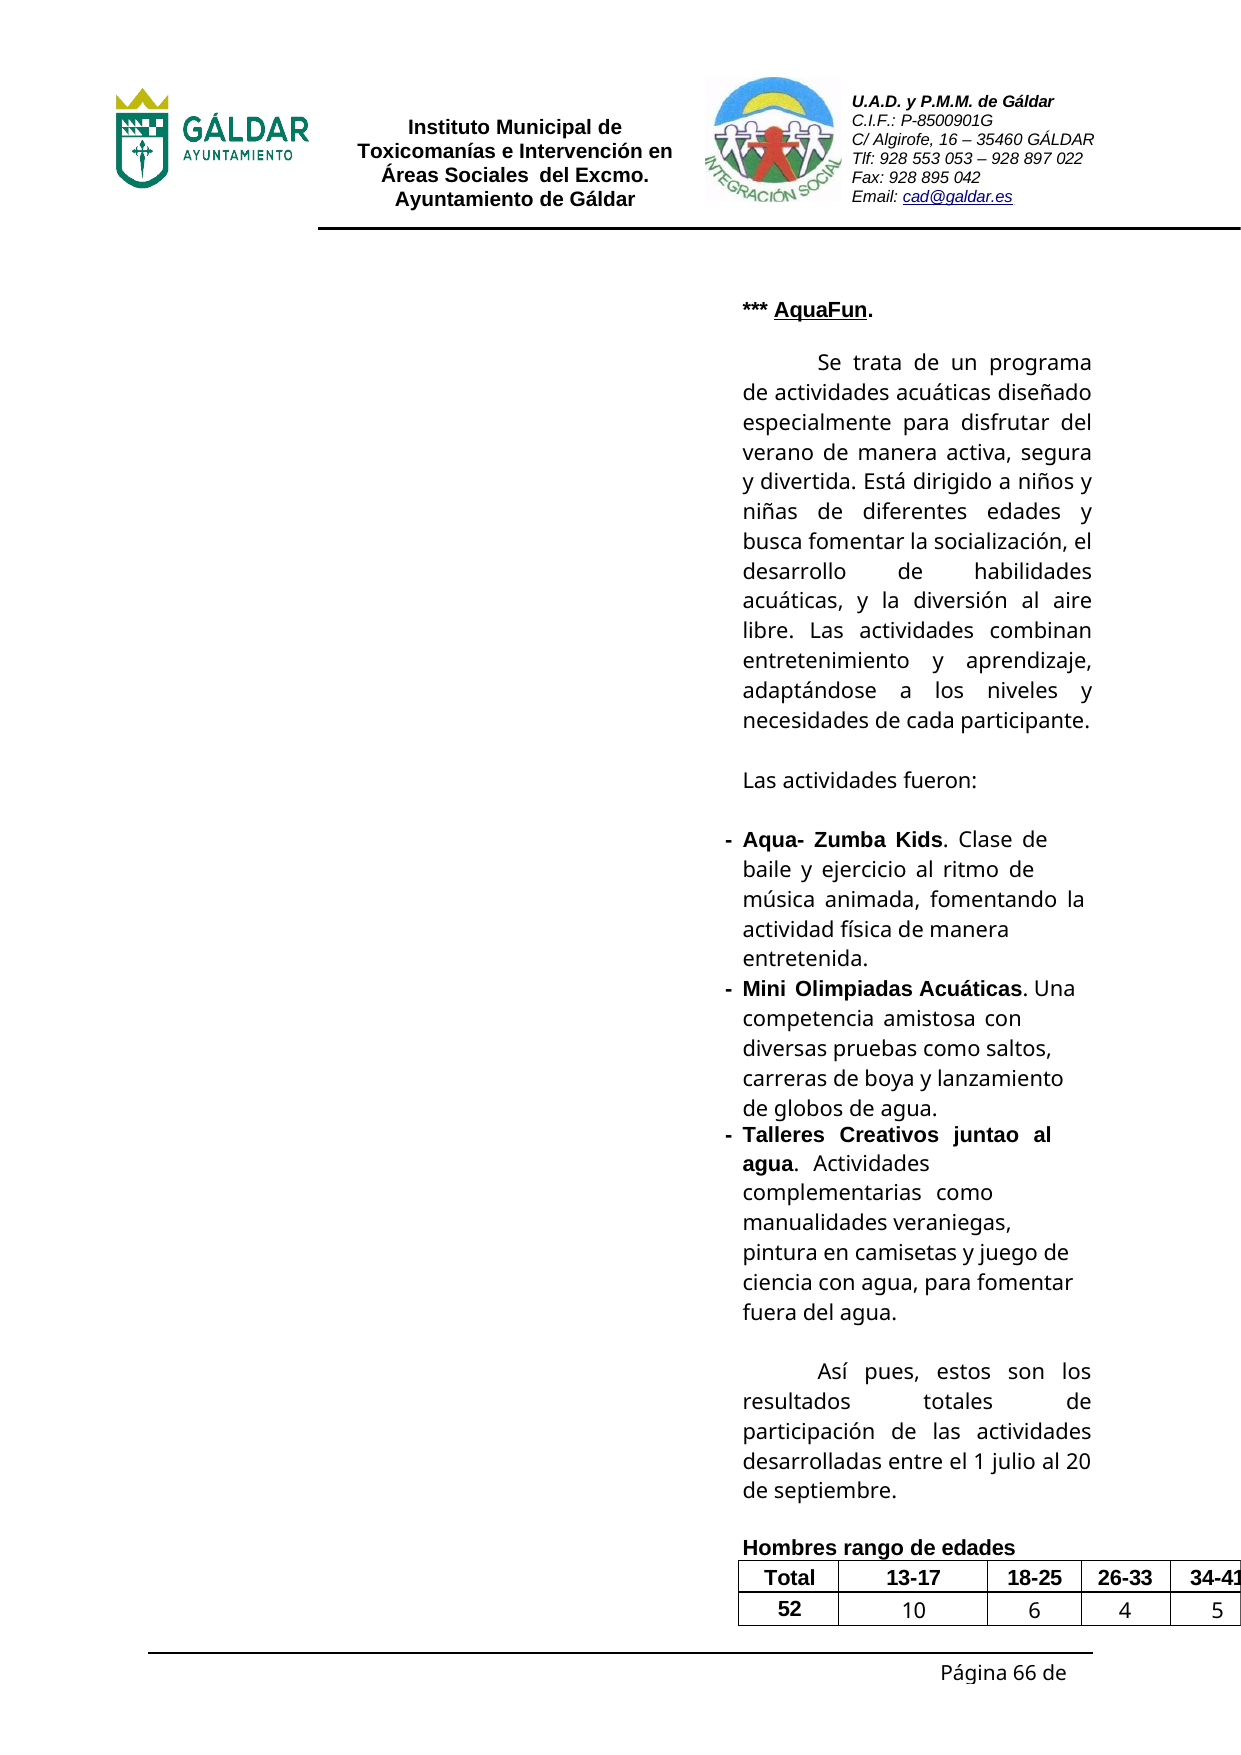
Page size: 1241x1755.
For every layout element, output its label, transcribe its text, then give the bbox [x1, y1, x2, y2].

text Hombres rango de edades [742, 1535, 1152, 1560]
text Tlf: 928 553 053 – 928 897 022 [852, 149, 1152, 168]
text Fax: 928 895 042 [852, 168, 1152, 187]
text C.I.F.: P-8500901G [852, 111, 1152, 130]
text Se trata de un programa de actividades acuáticas diseñado especialmente para disfrutar del verano de manera activa, segura y divertida. Está dirigido a niños y niñas de diferentes edades y busca fomentar la socialización, el desarrollo de habilidades acuáticas, y la diversión al aire libre. Las actividades combinan entretenimiento y aprendizaje, adaptándose a los niveles y necesidades de cada participante. [742, 347, 1092, 734]
table_cell 10 [839, 1593, 987, 1625]
list Mini Olimpiadas Acuáticas. Una competencia amistosa con diversas pruebas como saltos, carreras de boya y lanzamiento de globos de agua. [725, 973, 1092, 1122]
table_cell 6 [988, 1593, 1081, 1625]
table_cell 4 [1082, 1593, 1170, 1625]
table_cell 5 [1171, 1593, 1240, 1625]
table_header Total [739, 1561, 838, 1591]
text Email: cad@galdar.es [852, 187, 1152, 206]
table_header 13-17 [839, 1561, 987, 1591]
text Las actividades fueron: [742, 764, 1152, 794]
table_header 26-33 [1082, 1561, 1170, 1591]
table_header 34-41 [1171, 1561, 1240, 1591]
list Talleres Creativos juntao al agua. Actividades complementarias como manualidades veraniegas, pintura en camisetas y juego de ciencia con agua, para fomentar fuera del agua. [725, 1122, 1092, 1326]
table_header 18-25 [988, 1561, 1081, 1591]
text *** AquaFun. [742, 297, 1152, 322]
table_cell 52 [739, 1593, 838, 1625]
text Instituto Municipal de Toxicomanías e Intervención en Áreas Sociales del Excmo. Ayuntamiento de Gáldar [336, 115, 693, 211]
text C/ Algirofe, 16 – 35460 GÁLDAR [852, 130, 1152, 149]
list Aqua- Zumba Kids. Clase de baile y ejercicio al ritmo de música animada, fomentando la actividad física de manera entretenida. [725, 824, 1092, 973]
text U.A.D. y P.M.M. de Gáldar [852, 91, 1152, 111]
text Así pues, estos son los resultados totales de participación de las actividades desarrolladas entre el 1 julio al 20 de septiembre. [742, 1356, 1092, 1505]
